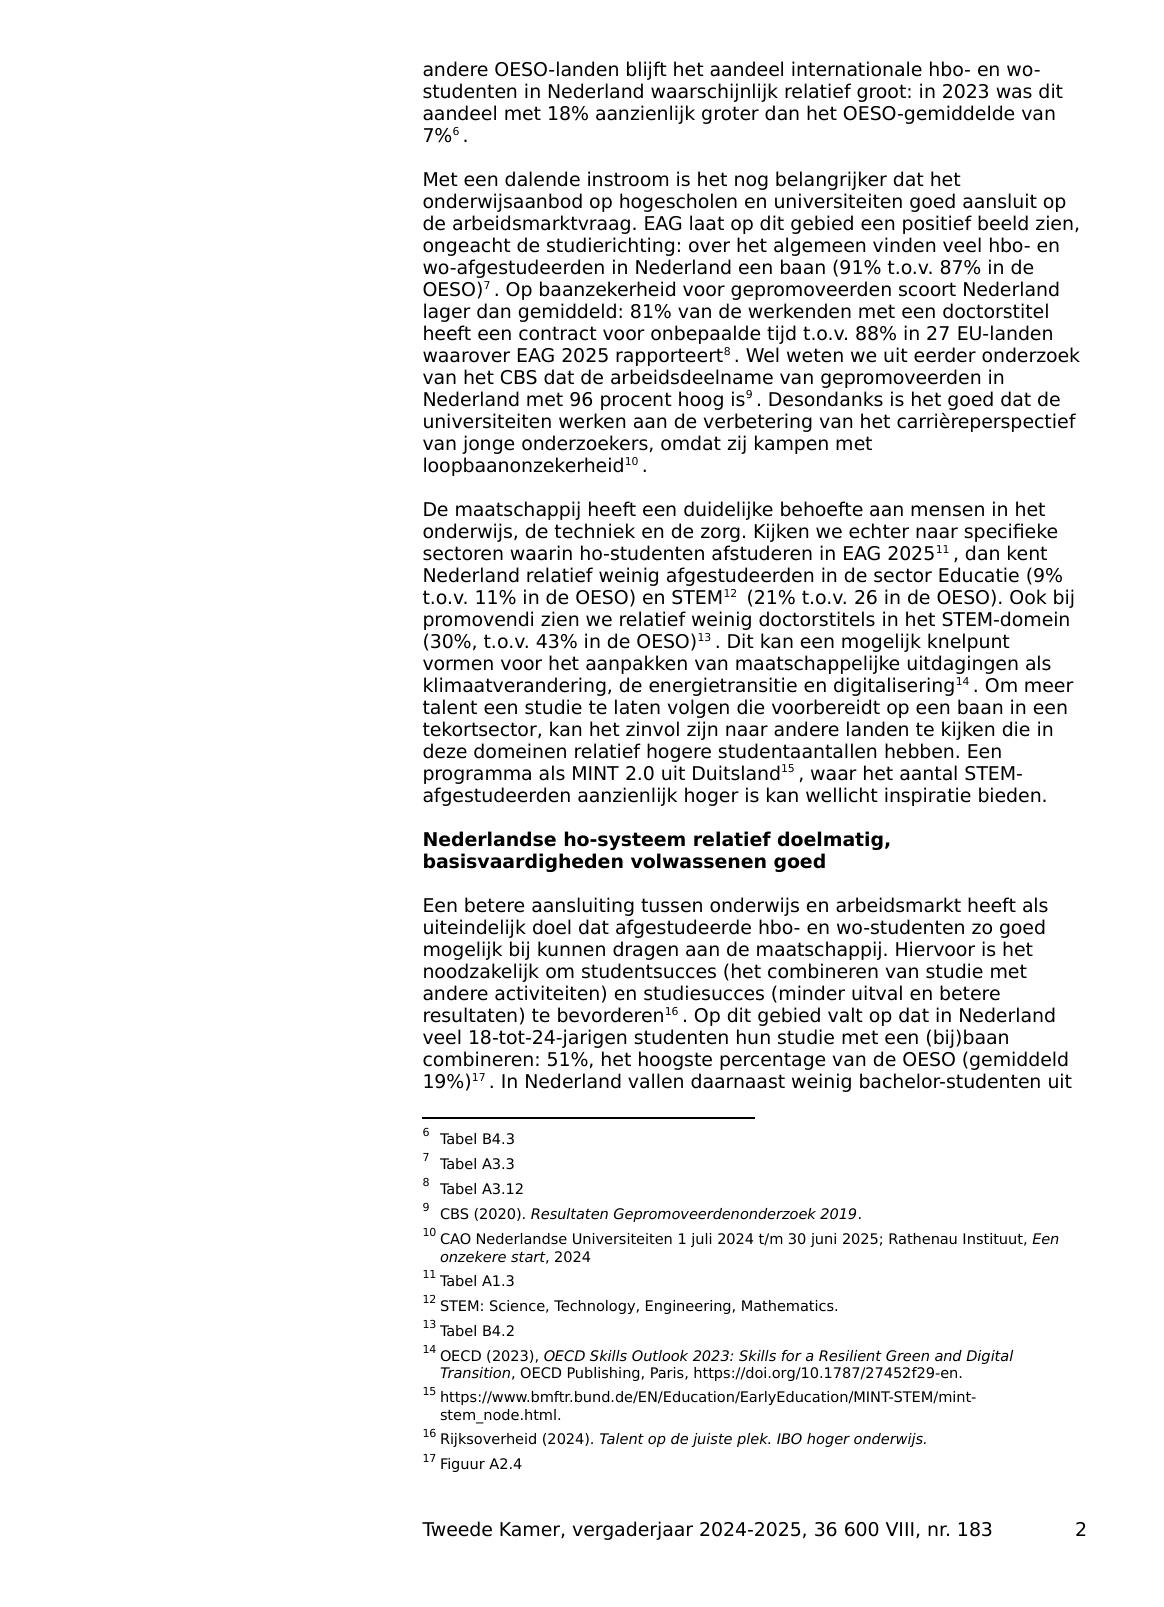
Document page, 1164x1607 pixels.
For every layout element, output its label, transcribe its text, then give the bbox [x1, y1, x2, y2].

text OECD (2023), OECD Skills Outlook 2023: Skills for a Resilient Green and Digital Transition, OECD Publishing, Paris, https://doi.org/10.1787/27452f29-en. [422, 1343, 1087, 1382]
text https://www.bmftr.bund.de/EN/Education/EarlyEducation/MINT-STEM/mint-stem_node.html. [422, 1385, 1087, 1424]
text Tabel A3.3 [422, 1152, 1087, 1174]
text Tabel A3.12 [422, 1177, 1087, 1199]
text CBS (2020). Resultaten Gepromoveerdenonderzoek 2019. [422, 1202, 1087, 1224]
text STEM: Science, Technology, Engineering, Mathematics. [422, 1293, 1087, 1316]
text Met een dalende instroom is het nog belangrijker dat het onderwijsaanbod op hogescholen en universiteiten goed aansluit op de arbeidsmarktvraag. EAG laat op dit gebied een positief beeld zien, ongeacht de studierichting: over het algemeen vinden veel hbo- en wo-afgestudeerden in Nederland een baan (91% t.o.v. 87% in de OESO). Op baanzekerheid voor gepromoveerden scoort Nederland lager dan gemiddeld: 81% van de werkenden met een doctorstitel heeft een contract voor onbepaalde tijd t.o.v. 88% in 27 EU-landen waarover EAG 2025 rapporteert. Wel weten we uit eerder onderzoek van het CBS dat de arbeidsdeelname van gepromoveerden in Nederland met 96 procent hoog is. Desondanks is het goed dat de universiteiten werken aan de verbetering van het carrièreperspectief van jonge onderzoekers, omdat zij kampen met loopbaanonzekerheid. [422, 169, 1087, 477]
text Een betere aansluiting tussen onderwijs en arbeidsmarkt heeft als uiteindelijk doel dat afgestudeerde hbo- en wo-studenten zo goed mogelijk bij kunnen dragen aan de maatschappij. Hiervoor is het noodzakelijk om studentsucces (het combineren van studie met andere activiteiten) en studiesucces (minder uitval en betere resultaten) te bevorderen. Op dit gebied valt op dat in Nederland veel 18-tot-24-jarigen studenten hun studie met een (bij)baan combineren: 51%, het hoogste percentage van de OESO (gemiddeld 19%). In Nederland vallen daarnaast weinig bachelor-studenten uit [422, 895, 1087, 1093]
text CAO Nederlandse Universiteiten 1 juli 2024 t/m 30 juni 2025; Rathenau Instituut, Een onzekere start, 2024 [422, 1227, 1087, 1266]
text Figuur A2.4 [422, 1452, 1087, 1474]
text De maatschappij heeft een duidelijke behoefte aan mensen in het onderwijs, de techniek en de zorg. Kijken we echter naar specifieke sectoren waarin ho-studenten afstuderen in EAG 2025, dan kent Nederland relatief weinig afgestudeerden in de sector Educatie (9% t.o.v. 11% in de OESO) en STEM (21% t.o.v. 26 in de OESO). Ook bij promovendi zien we relatief weinig doctorstitels in het STEM-domein (30%, t.o.v. 43% in de OESO). Dit kan een mogelijk knelpunt vormen voor het aanpakken van maatschappelijke uitdagingen als klimaatverandering, de energietransitie en digitalisering. Om meer talent een studie te laten volgen die voorbereidt op een baan in een tekortsector, kan het zinvol zijn naar andere landen te kijken die in deze domeinen relatief hogere studentaantallen hebben. Een programma als MINT 2.0 uit Duitsland, waar het aantal STEM-afgestudeerden aanzienlijk hoger is kan wellicht inspiratie bieden. [422, 499, 1087, 807]
text Tabel B4.3 [422, 1127, 1087, 1149]
text Tabel B4.2 [422, 1318, 1087, 1341]
text andere OESO-landen blijft het aandeel internationale hbo- en wo-studenten in Nederland waarschijnlijk relatief groot: in 2023 was dit aandeel met 18% aanzienlijk groter dan het OESO-gemiddelde van 7%. [422, 59, 1087, 147]
subtitle Nederlandse ho-systeem relatief doelmatig, basisvaardigheden volwassenen goed [422, 829, 1087, 873]
text Rijksoverheid (2024). Talent op de juiste plek. IBO hoger onderwijs. [422, 1427, 1087, 1449]
text Tabel A1.3 [422, 1268, 1087, 1291]
